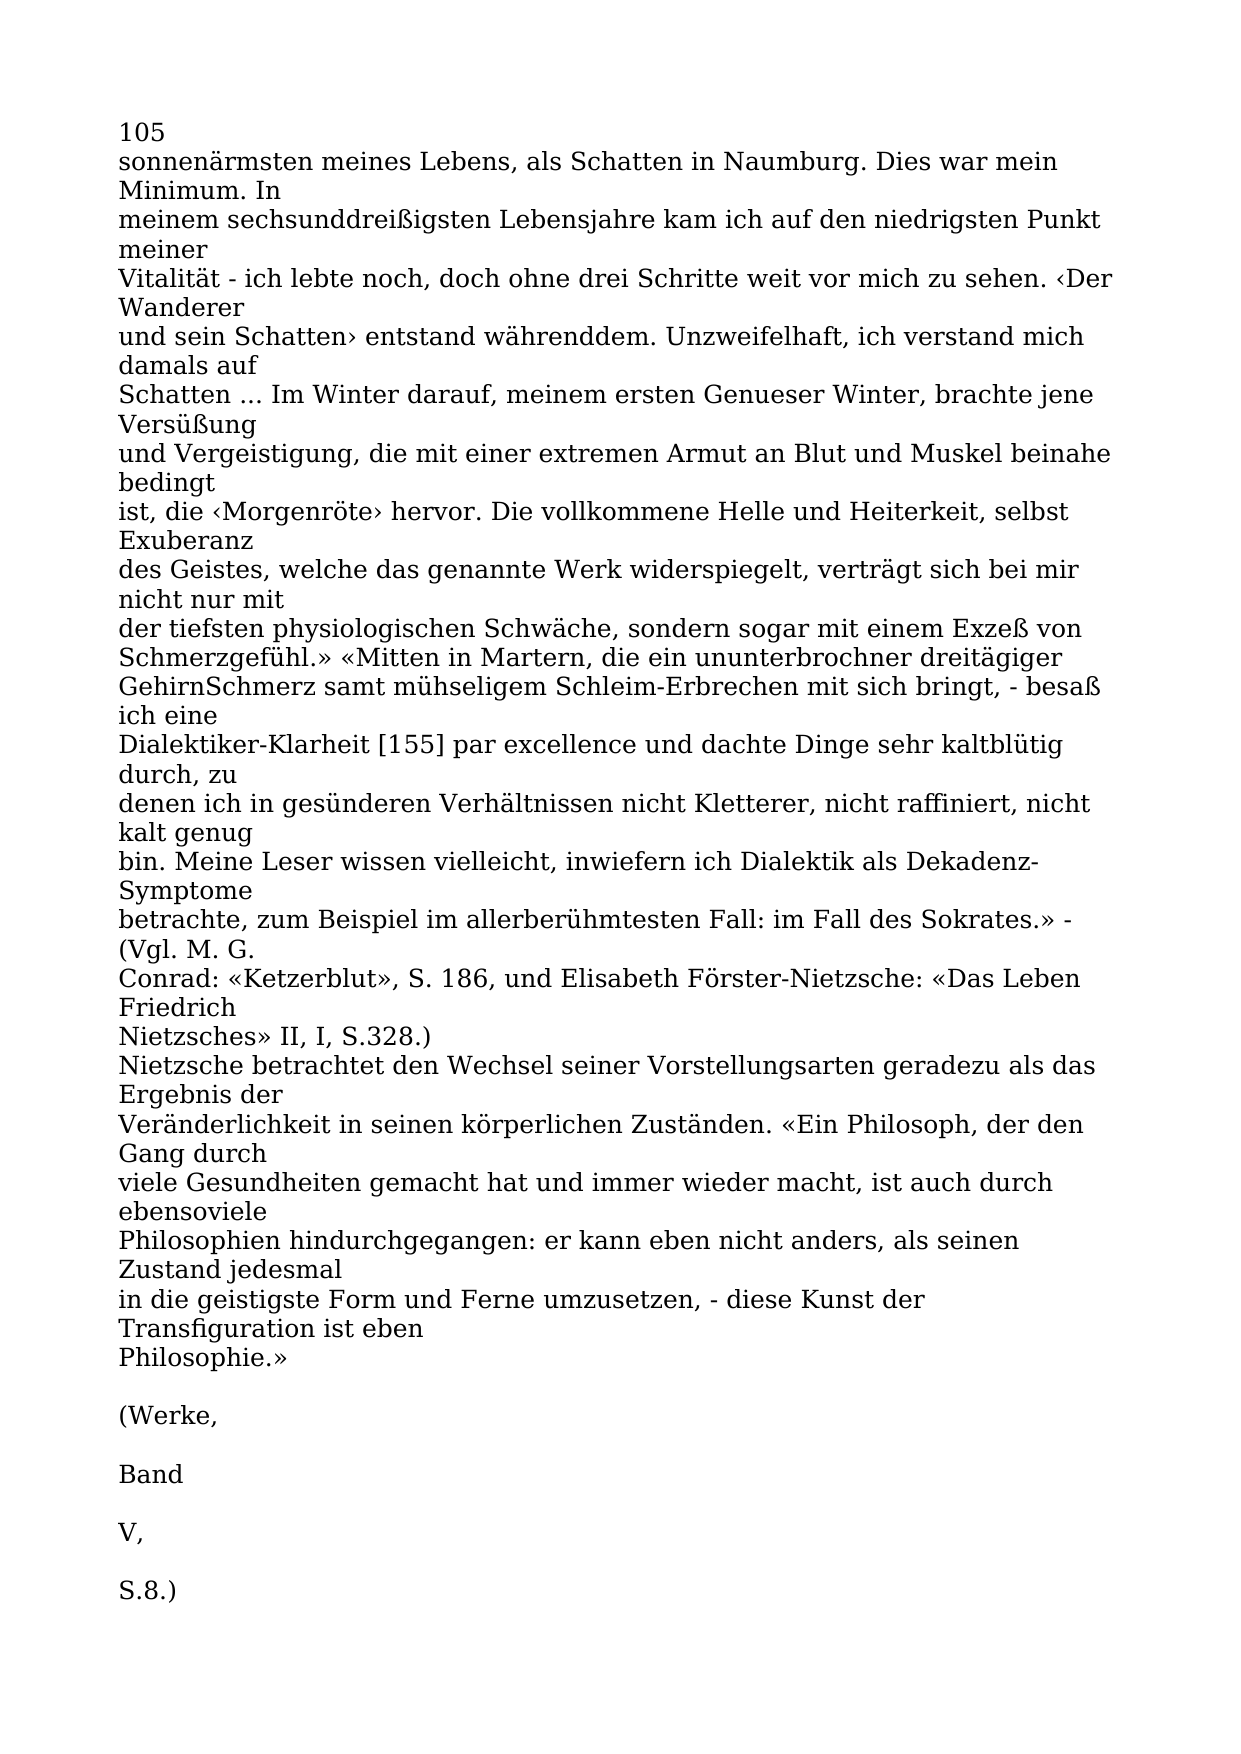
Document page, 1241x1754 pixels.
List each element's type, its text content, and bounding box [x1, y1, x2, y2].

text Philosophie.» [118, 1343, 1122, 1372]
text Schmerzgefühl.» «Mitten in Martern, die ein ununterbrochner dreitägiger GehirnSchmerz samt mühseligem Schleim-Erbrechen mit sich bringt, - besaß ich eine [118, 643, 1122, 731]
text Vitalität - ich lebte noch, doch ohne drei Schritte weit vor mich zu sehen. ‹Der Wanderer [118, 264, 1122, 322]
text S.8.) [118, 1576, 1122, 1606]
text Band [118, 1460, 1122, 1489]
text der tiefsten physiologischen Schwäche, sondern sogar mit einem Exzeß von [118, 614, 1122, 643]
text Nietzsches» II, I, S.328.) [118, 1022, 1122, 1051]
text 105 [118, 118, 1122, 147]
text Schatten ... Im Winter darauf, meinem ersten Genueser Winter, brachte jene Versüßung [118, 381, 1122, 439]
text Veränderlichkeit in seinen körperlichen Zuständen. «Ein Philosoph, der den Gang durch [118, 1110, 1122, 1168]
text des Geistes, welche das genannte Werk widerspiegelt, verträgt sich bei mir nicht nur mit [118, 556, 1122, 614]
text meinem sechsunddreißigsten Lebensjahre kam ich auf den niedrigsten Punkt meiner [118, 206, 1122, 264]
text Conrad: «Ketzerblut», S. 186, und Elisabeth Förster-Nietzsche: «Das Leben Friedrich [118, 964, 1122, 1022]
text V, [118, 1518, 1122, 1547]
text viele Gesundheiten gemacht hat und immer wieder macht, ist auch durch ebensoviele [118, 1168, 1122, 1226]
text ist, die ‹Morgenröte› hervor. Die vollkommene Helle und Heiterkeit, selbst Exuberanz [118, 497, 1122, 556]
text Philosophien hindurchgegangen: er kann eben nicht anders, als seinen Zustand jedesmal [118, 1226, 1122, 1285]
text Dialektiker-Klarheit [155] par excellence und dachte Dinge sehr kaltblütig durch, zu [118, 731, 1122, 789]
text Nietzsche betrachtet den Wechsel seiner Vorstellungsarten geradezu als das Ergebnis der [118, 1051, 1122, 1110]
text in die geistigste Form und Ferne umzusetzen, - diese Kunst der Transfiguration ist eben [118, 1285, 1122, 1343]
text sonnenärmsten meines Lebens, als Schatten in Naumburg. Dies war mein Minimum. In [118, 147, 1122, 206]
text denen ich in gesünderen Verhältnissen nicht Kletterer, nicht raffiniert, nicht kalt genug [118, 789, 1122, 847]
text (Werke, [118, 1401, 1122, 1431]
text bin. Meine Leser wissen vielleicht, inwiefern ich Dialektik als Dekadenz-Symptome [118, 847, 1122, 906]
text und sein Schatten› entstand währenddem. Unzweifelhaft, ich verstand mich damals auf [118, 322, 1122, 381]
text betrachte, zum Beispiel im allerberühmtesten Fall: im Fall des Sokrates.» - (Vgl. M. G. [118, 906, 1122, 964]
text und Vergeistigung, die mit einer extremen Armut an Blut und Muskel beinahe bedingt [118, 439, 1122, 497]
